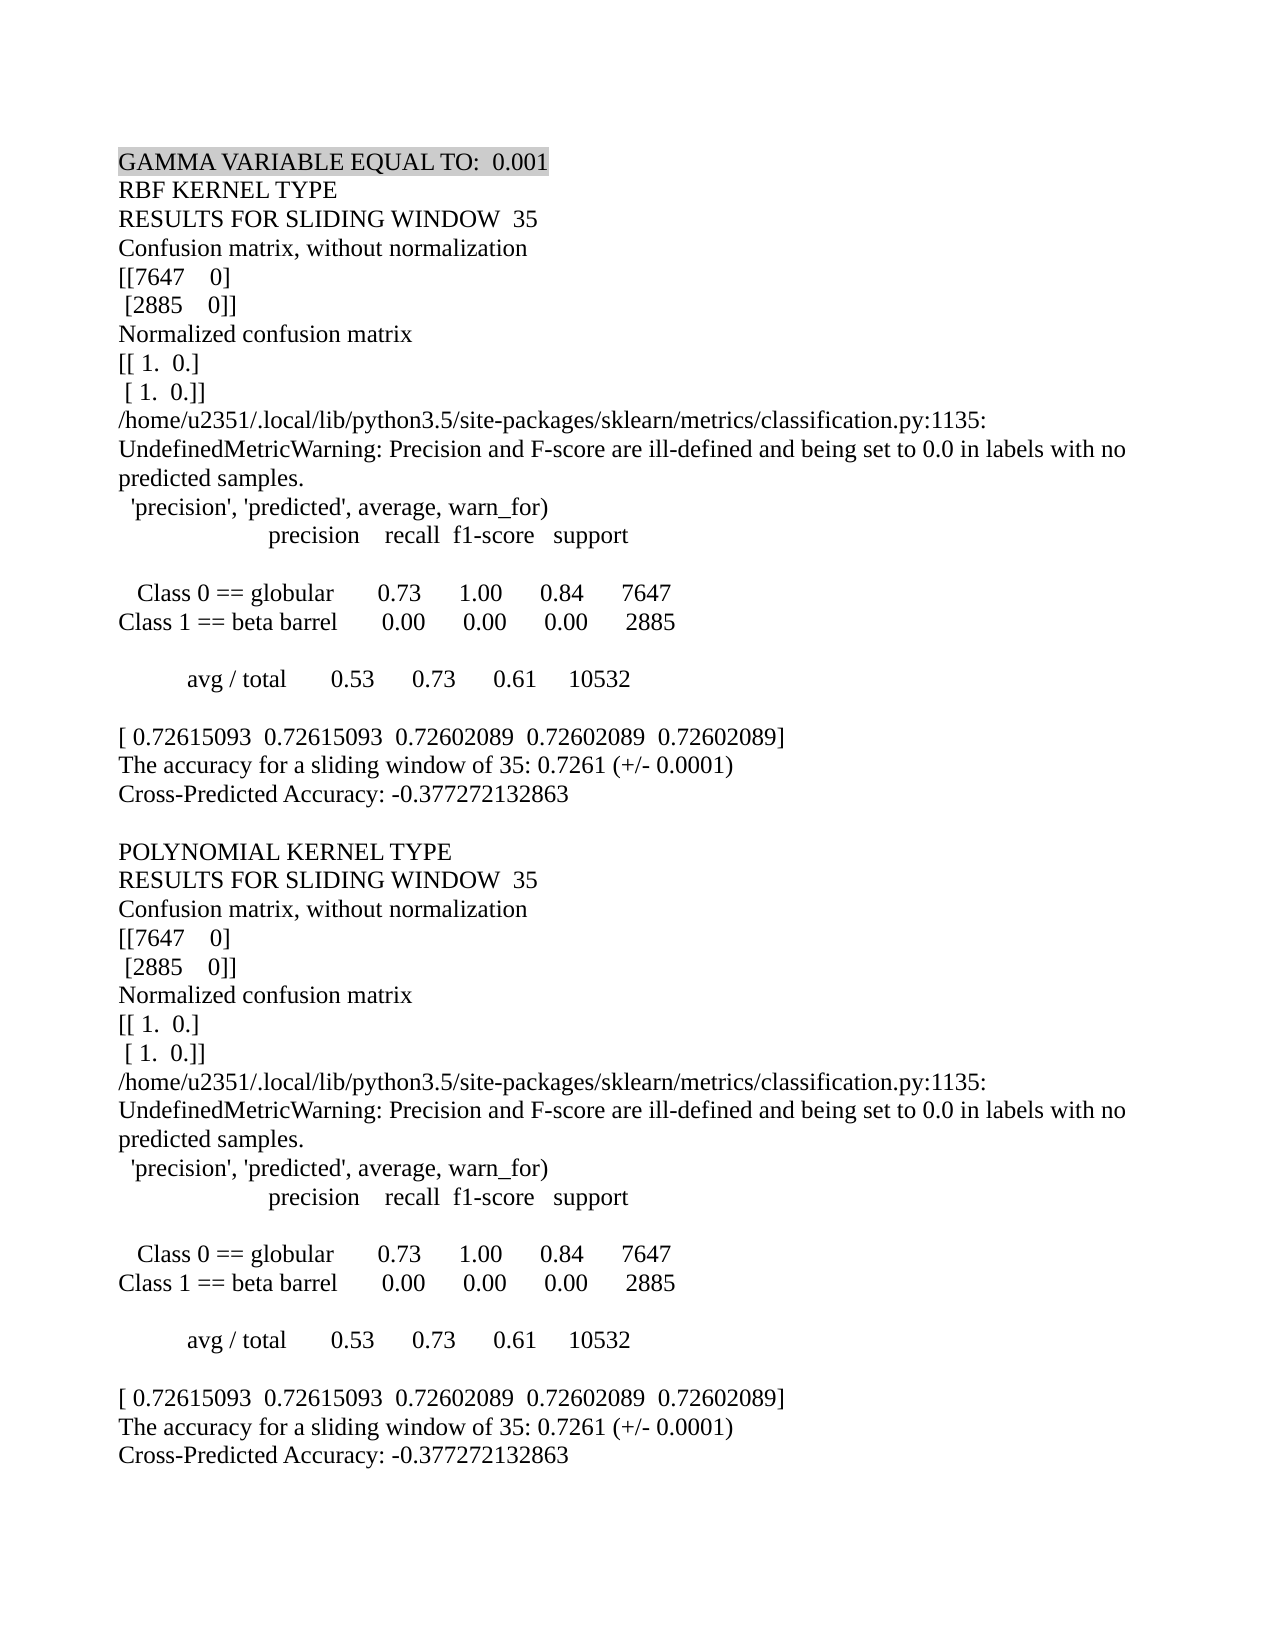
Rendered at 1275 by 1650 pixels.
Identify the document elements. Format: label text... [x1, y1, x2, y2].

text Normalized confusion matrix [118, 981, 1157, 1009]
text [ 0.72615093 0.72615093 0.72602089 0.72602089 0.72602089] [118, 1383, 1157, 1412]
text Class 1 == beta barrel 0.00 0.00 0.00 2885 [118, 1268, 1157, 1297]
text precision recall f1-score support [118, 521, 1157, 549]
text [[7647 0] [118, 262, 1157, 291]
text [2885 0]] [118, 952, 1157, 981]
text Class 1 == beta barrel 0.00 0.00 0.00 2885 [118, 607, 1157, 636]
text RESULTS FOR SLIDING WINDOW 35 [118, 866, 1157, 894]
text [[7647 0] [118, 923, 1157, 952]
text avg / total 0.53 0.73 0.61 10532 [118, 664, 1157, 693]
text [ 0.72615093 0.72615093 0.72602089 0.72602089 0.72602089] [118, 722, 1157, 751]
text precision recall f1-score support [118, 1182, 1157, 1211]
text Cross-Predicted Accuracy: -0.377272132863 [118, 779, 1157, 808]
text Confusion matrix, without normalization [118, 233, 1157, 262]
text RBF KERNEL TYPE [118, 176, 1157, 204]
text RESULTS FOR SLIDING WINDOW 35 [118, 204, 1157, 233]
text [[ 1. 0.] [118, 348, 1157, 377]
text 'precision', 'predicted', average, warn_for) [118, 1153, 1157, 1182]
text Class 0 == globular 0.73 1.00 0.84 7647 [118, 578, 1157, 607]
text [2885 0]] [118, 291, 1157, 319]
text Class 0 == globular 0.73 1.00 0.84 7647 [118, 1239, 1157, 1268]
text /home/u2351/.local/lib/python3.5/site-packages/sklearn/metrics/classification.py:1135: UndefinedMetricWarning: Precision and F-score are ill-defined and being set to 0.0 in labels with no predicted samples. [118, 406, 1157, 492]
text The accuracy for a sliding window of 35: 0.7261 (+/- 0.0001) [118, 1412, 1157, 1441]
text [[ 1. 0.] [118, 1009, 1157, 1038]
text /home/u2351/.local/lib/python3.5/site-packages/sklearn/metrics/classification.py:1135: UndefinedMetricWarning: Precision and F-score are ill-defined and being set to 0.0 in labels with no predicted samples. [118, 1067, 1157, 1153]
text [ 1. 0.]] [118, 377, 1157, 406]
text Confusion matrix, without normalization [118, 894, 1157, 923]
text GAMMA VARIABLE EQUAL TO: 0.001 [118, 147, 1157, 176]
text [ 1. 0.]] [118, 1038, 1157, 1067]
text avg / total 0.53 0.73 0.61 10532 [118, 1326, 1157, 1354]
text The accuracy for a sliding window of 35: 0.7261 (+/- 0.0001) [118, 751, 1157, 779]
text Cross-Predicted Accuracy: -0.377272132863 [118, 1441, 1157, 1469]
text Normalized confusion matrix [118, 319, 1157, 348]
text POLYNOMIAL KERNEL TYPE [118, 837, 1157, 866]
text 'precision', 'predicted', average, warn_for) [118, 492, 1157, 521]
